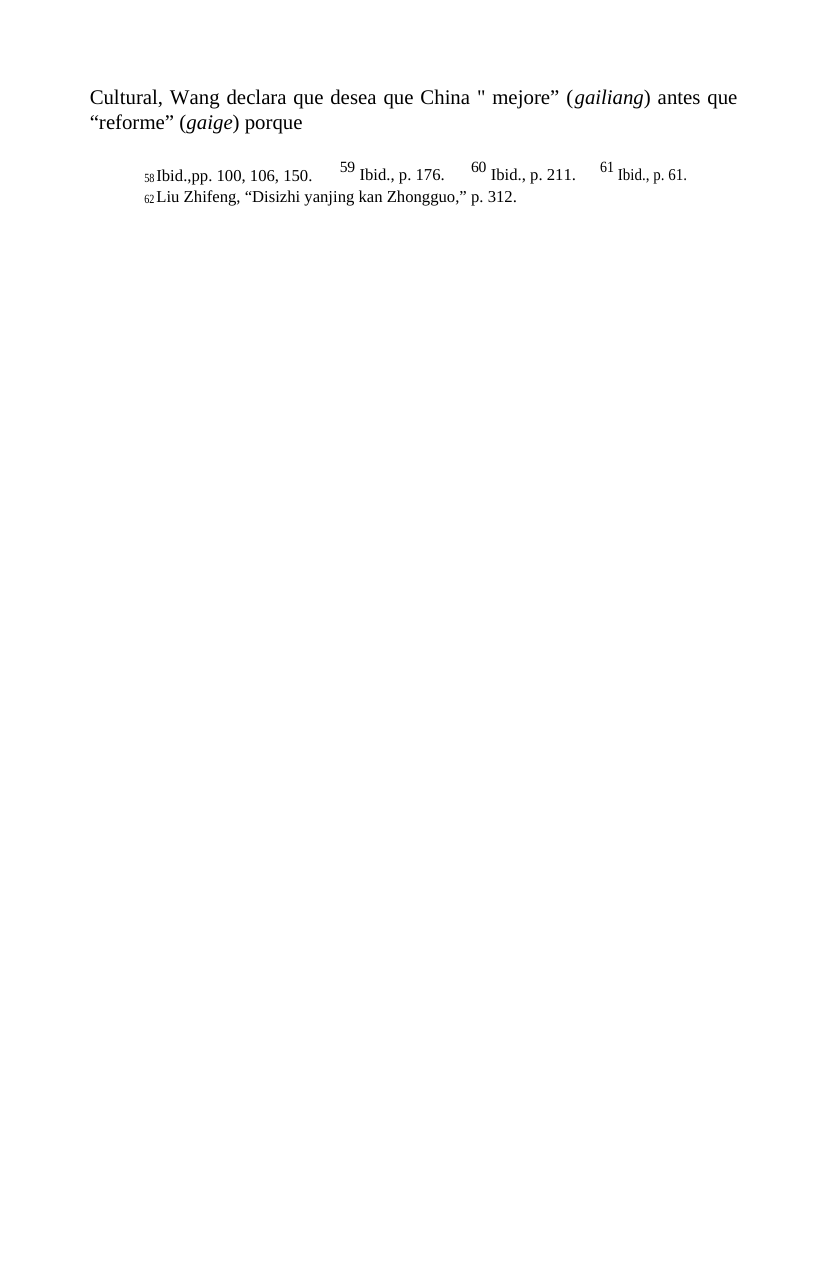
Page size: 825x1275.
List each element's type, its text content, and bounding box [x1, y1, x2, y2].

table_header 61 Ibid., p. 61. [583, 158, 689, 186]
table_header Ibid.,pp. 100, 106, 150. [154, 158, 323, 186]
text Cultural, Wang declara que desea que China " mejore” (gailiang) antes que “reforme” (gaige) porque [89, 84, 737, 134]
table_cell 62 [138, 186, 154, 207]
table_header 60 Ibid., p. 211. [454, 158, 583, 186]
table_cell [583, 186, 689, 207]
table_header 59 Ibid., p. 176. [323, 158, 454, 186]
table_header 58 [138, 158, 154, 186]
table_cell Liu Zhifeng, “Disizhi yanjing kan Zhongguo,” p. 312. [154, 186, 583, 207]
